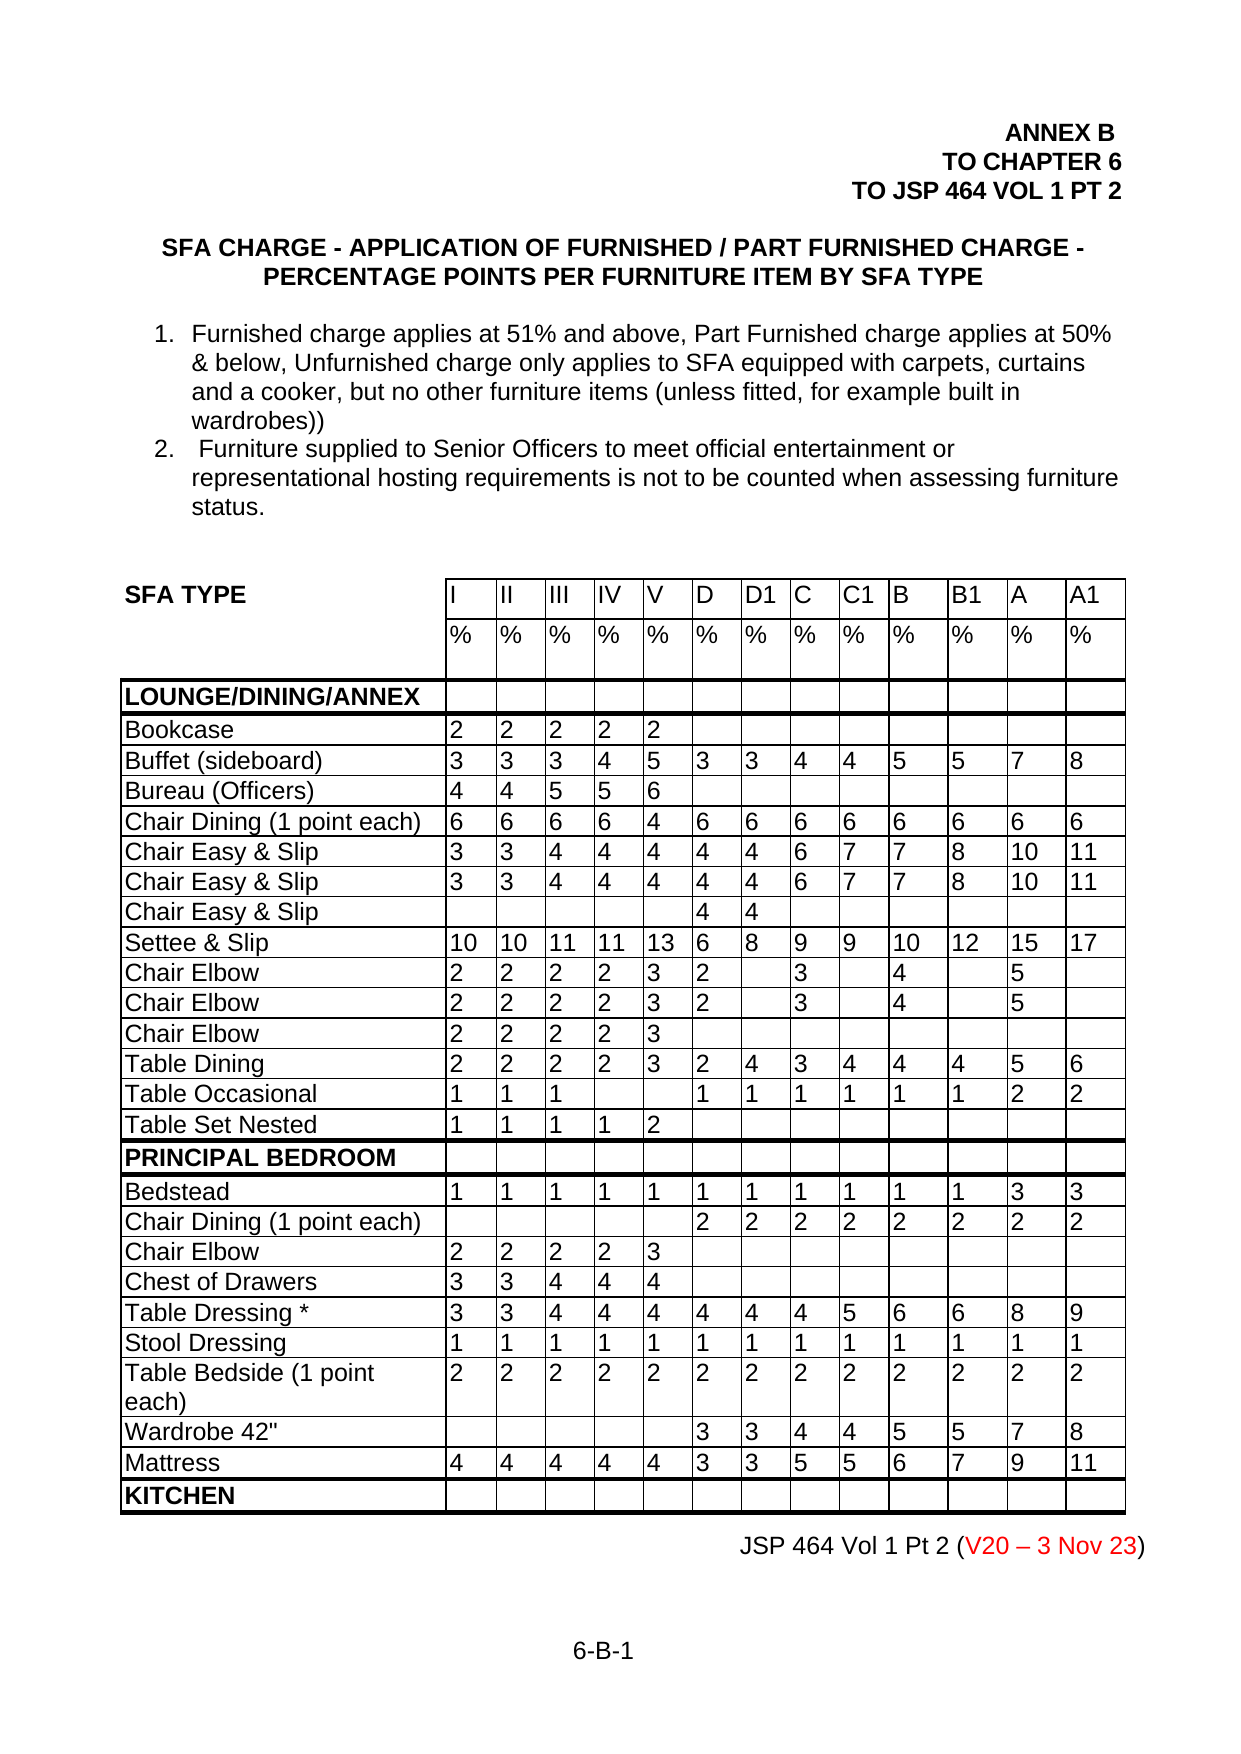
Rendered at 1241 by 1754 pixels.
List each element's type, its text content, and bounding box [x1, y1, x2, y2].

table_cell [693, 776, 741, 805]
table_cell 13 [644, 928, 692, 956]
table_cell [1067, 1481, 1125, 1510]
table_cell 5 [949, 1417, 1007, 1446]
table_cell [1067, 776, 1125, 805]
table_cell 6 [1067, 1049, 1125, 1078]
table_cell % [791, 620, 839, 649]
table_cell 2 [693, 958, 741, 987]
table_cell [447, 682, 496, 711]
table_cell [840, 1110, 888, 1138]
table_cell 3 [447, 1298, 496, 1326]
table_cell Furnished charge applies at 51% and above, Part Furnished charge applies at 50% & below, Unfurnished charge only applies to SFA equipped with carpets, curtains and a cooker, but no other furniture items (unless fitted, for example built in wardrobes)) Furniture supplied to Senior Officers to meet official entertainment or representational hosting requirements is not to be counted when assessing furniture status. [121, 319, 1125, 521]
table_cell 2 [447, 716, 496, 744]
table_cell 4 [949, 1049, 1007, 1078]
table_cell [1066, 291, 1125, 319]
table_cell 4 [595, 746, 643, 774]
table_cell 4 [595, 867, 643, 896]
table_cell SFA TYPE [121, 578, 445, 618]
table_cell 4 [644, 1298, 692, 1326]
table_cell % [1067, 620, 1125, 649]
table_cell 4 [840, 746, 888, 774]
table_cell [949, 716, 1007, 744]
table_cell KITCHEN [122, 1481, 445, 1510]
table_cell 4 [742, 867, 790, 896]
table_cell 9 [1067, 1298, 1125, 1326]
table_cell 3 [693, 1448, 741, 1476]
table_cell Chair Dining (1 point each) [122, 807, 445, 835]
table_cell Table Dining [122, 1049, 445, 1078]
table_cell [447, 1207, 496, 1236]
table_cell 4 [447, 776, 496, 805]
table_cell Chair Elbow [122, 958, 445, 987]
table_cell [496, 521, 545, 549]
table_cell [1067, 1237, 1125, 1266]
table_cell [948, 549, 1007, 578]
table_cell [121, 649, 445, 677]
table_cell Chair Elbow [122, 988, 445, 1017]
table_cell [949, 958, 1007, 987]
table_cell [890, 649, 947, 677]
table_cell 6 [595, 807, 643, 835]
table_cell [742, 776, 790, 805]
table_cell [1067, 1110, 1125, 1138]
table_cell [693, 649, 741, 677]
table_cell [790, 549, 839, 578]
table_cell 11 [595, 928, 643, 956]
table_cell [791, 1267, 839, 1296]
table_cell 4 [595, 1298, 643, 1326]
subtitle ANNEX B [118, 118, 1122, 147]
table_cell [545, 549, 594, 578]
table_cell Mattress [122, 1448, 445, 1476]
table_cell 10 [447, 928, 496, 956]
table_cell [840, 1237, 888, 1266]
table_cell [1067, 716, 1125, 744]
table_cell [693, 716, 741, 744]
table_cell 2 [595, 988, 643, 1017]
table_cell [497, 897, 545, 926]
table_cell Buffet (sideboard) [122, 746, 445, 774]
table_cell 5 [949, 746, 1007, 774]
table_cell 1 [546, 1110, 594, 1138]
table_cell [546, 1417, 594, 1446]
table_cell 4 [693, 897, 741, 926]
table_cell 1 [742, 1177, 790, 1205]
table_cell 2 [447, 1019, 496, 1047]
table_cell % [949, 620, 1007, 649]
table_cell 2 [693, 1049, 741, 1078]
table_cell 2 [791, 1207, 839, 1236]
table_cell [497, 1207, 545, 1236]
table_cell 2 [497, 1358, 545, 1416]
table_cell [949, 1110, 1007, 1138]
table_cell 4 [546, 1267, 594, 1296]
table_cell [742, 988, 790, 1017]
table_cell [644, 549, 692, 578]
table_cell [497, 1417, 545, 1446]
table_cell [741, 549, 790, 578]
table_cell 5 [1008, 958, 1065, 987]
table_cell [546, 1143, 594, 1172]
table_cell 2 [595, 716, 643, 744]
table_cell 1 [791, 1328, 839, 1357]
table_cell III [546, 580, 594, 618]
table_cell [1008, 682, 1065, 711]
table_cell 6 [546, 807, 594, 835]
table_cell % [595, 620, 643, 649]
table_cell B1 [949, 580, 1007, 618]
table_cell 4 [546, 867, 594, 896]
table_cell 2 [497, 1049, 545, 1078]
table_cell 2 [949, 1207, 1007, 1236]
table_cell [840, 1019, 888, 1047]
table_cell 3 [791, 988, 839, 1017]
table_cell 2 [497, 716, 545, 744]
table_cell 4 [497, 776, 545, 805]
table_cell [644, 1079, 692, 1108]
table_cell 6 [644, 776, 692, 805]
table_cell 7 [890, 867, 947, 896]
table_cell [839, 549, 889, 578]
table_cell [889, 549, 948, 578]
table_cell [840, 682, 888, 711]
table_cell [742, 1267, 790, 1296]
table_cell [546, 649, 594, 677]
table_cell % [742, 620, 790, 649]
table_cell 3 [546, 746, 594, 774]
table_cell 1 [497, 1328, 545, 1357]
table_cell 4 [890, 1049, 947, 1078]
table_cell 11 [546, 928, 594, 956]
table_cell 6 [742, 807, 790, 835]
table_cell [840, 1143, 888, 1172]
table_cell [446, 549, 496, 578]
table_cell 3 [447, 746, 496, 774]
table_cell [1067, 682, 1125, 711]
table_cell [594, 521, 643, 549]
table_cell 5 [791, 1448, 839, 1476]
table_cell 6 [497, 807, 545, 835]
table_cell 8 [949, 867, 1007, 896]
table_cell 4 [644, 1448, 692, 1476]
table_cell [791, 1237, 839, 1266]
table_cell [693, 1143, 741, 1172]
table_cell [890, 682, 947, 711]
table_cell [447, 1481, 496, 1510]
table_cell 5 [1008, 1049, 1065, 1078]
table_cell LOUNGE/DINING/ANNEX [122, 682, 445, 711]
table_cell [742, 1481, 790, 1510]
table_cell [791, 716, 839, 744]
table_cell [791, 776, 839, 805]
table_cell 1 [890, 1079, 947, 1108]
table_cell 3 [644, 1019, 692, 1047]
table_cell 4 [791, 1298, 839, 1326]
table_cell 1 [546, 1177, 594, 1205]
table_cell [1067, 1143, 1125, 1172]
table_cell [546, 1481, 594, 1510]
table_cell Settee & Slip [122, 928, 445, 956]
table_cell % [644, 620, 692, 649]
table_cell 8 [1067, 1417, 1125, 1446]
table_cell 5 [1008, 988, 1065, 1017]
table_cell 3 [497, 867, 545, 896]
table_cell D [693, 580, 741, 618]
table_cell 7 [890, 837, 947, 866]
table_cell 3 [742, 1417, 790, 1446]
table_cell [890, 1237, 947, 1266]
table_cell [949, 649, 1007, 677]
table_cell [742, 958, 790, 987]
table_cell [1008, 1143, 1065, 1172]
table_cell 1 [742, 1328, 790, 1357]
table_cell [1067, 1019, 1125, 1047]
table_cell Bureau (Officers) [122, 776, 445, 805]
table_cell [949, 1237, 1007, 1266]
table_cell Table Bedside (1 point each) [122, 1358, 445, 1416]
table_cell [890, 1110, 947, 1138]
table_cell [1067, 649, 1125, 677]
table_cell [693, 682, 741, 711]
table_cell 6 [890, 1448, 947, 1476]
table_cell 2 [1067, 1207, 1125, 1236]
table_cell [1008, 1237, 1065, 1266]
table_cell [644, 1417, 692, 1446]
table_cell [693, 291, 741, 319]
table_cell % [693, 620, 741, 649]
table_cell [840, 649, 888, 677]
table_cell 1 [447, 1110, 496, 1138]
table_cell [742, 1237, 790, 1266]
table_cell 2 [1008, 1079, 1065, 1108]
table_cell 4 [840, 1417, 888, 1446]
table_cell 1 [949, 1328, 1007, 1357]
table_cell [742, 1019, 790, 1047]
table_cell 17 [1067, 928, 1125, 956]
table_cell [595, 1207, 643, 1236]
table_cell 4 [447, 1448, 496, 1476]
table_cell [693, 521, 741, 549]
table_cell [949, 1019, 1007, 1047]
table_cell % [840, 620, 888, 649]
table_cell [1008, 716, 1065, 744]
table_cell 2 [890, 1207, 947, 1236]
table_cell 1 [890, 1328, 947, 1357]
table_cell 6 [890, 1298, 947, 1326]
table_cell 7 [840, 837, 888, 866]
table_cell 10 [1008, 837, 1065, 866]
table_cell Bookcase [122, 716, 445, 744]
table_cell 15 [1008, 928, 1065, 956]
table_cell [890, 1481, 947, 1510]
table_cell [742, 1143, 790, 1172]
table_cell [1066, 549, 1125, 578]
table_cell 7 [1008, 1417, 1065, 1446]
table_cell [497, 682, 545, 711]
table_cell 6 [693, 928, 741, 956]
table_cell [791, 682, 839, 711]
table_cell [949, 988, 1007, 1017]
table_cell 3 [644, 1049, 692, 1078]
table_cell C1 [840, 580, 888, 618]
table_cell 6 [693, 807, 741, 835]
table_cell 4 [742, 897, 790, 926]
table_cell [1007, 291, 1066, 319]
table_cell [840, 716, 888, 744]
subtitle TO JSP 464 VOL 1 PT 2 [118, 176, 1122, 204]
table_cell 4 [644, 867, 692, 896]
table_cell 6 [1008, 807, 1065, 835]
table_cell [595, 649, 643, 677]
table_cell [1007, 521, 1066, 549]
table_cell [1008, 897, 1065, 926]
table_cell 2 [595, 958, 643, 987]
table_cell 1 [644, 1328, 692, 1357]
table_cell 1 [949, 1177, 1007, 1205]
table_cell 9 [840, 928, 888, 956]
table_cell 1 [693, 1177, 741, 1205]
table_cell 1 [693, 1328, 741, 1357]
table_cell [890, 897, 947, 926]
table_cell [890, 1143, 947, 1172]
table_cell [949, 1143, 1007, 1172]
table_cell 3 [791, 1049, 839, 1078]
table_cell 3 [791, 958, 839, 987]
table_cell 10 [890, 928, 947, 956]
table_cell [840, 988, 888, 1017]
table_cell 2 [497, 1237, 545, 1266]
table_cell [1066, 521, 1125, 549]
table_cell 2 [949, 1358, 1007, 1416]
table_cell [839, 521, 889, 549]
table_cell [890, 1019, 947, 1047]
table_cell [546, 1207, 594, 1236]
table_cell 3 [497, 1298, 545, 1326]
table_cell 2 [447, 958, 496, 987]
table_cell 11 [1067, 1448, 1125, 1476]
table_cell 1 [595, 1328, 643, 1357]
table_cell 4 [595, 1448, 643, 1476]
table_cell [949, 897, 1007, 926]
table_cell [1008, 649, 1065, 677]
table_cell 3 [742, 746, 790, 774]
table_cell 4 [644, 1267, 692, 1296]
table_cell 2 [546, 1358, 594, 1416]
table_cell 6 [447, 807, 496, 835]
table_cell 1 [595, 1177, 643, 1205]
table_cell [790, 521, 839, 549]
table_cell [693, 549, 741, 578]
table_cell C [791, 580, 839, 618]
table_cell 1 [546, 1079, 594, 1108]
table_cell 3 [693, 746, 741, 774]
table_cell [890, 1267, 947, 1296]
table_cell 1 [1067, 1328, 1125, 1357]
table_cell 6 [890, 807, 947, 835]
table_cell 2 [497, 988, 545, 1017]
table_cell [693, 1267, 741, 1296]
table_cell % [497, 620, 545, 649]
table_cell 2 [890, 1358, 947, 1416]
table_cell 4 [497, 1448, 545, 1476]
table_cell 5 [595, 776, 643, 805]
table_cell 2 [742, 1207, 790, 1236]
table_cell Chest of Drawers [122, 1267, 445, 1296]
table_header SFA CHARGE - APPLICATION OF FURNISHED / PART FURNISHED CHARGE - PERCENTAGE POINTS PER FURNITURE ITEM BY SFA TYPE [121, 233, 1125, 291]
table_cell 4 [595, 1267, 643, 1296]
table_cell [595, 1481, 643, 1510]
table_cell 1 [447, 1079, 496, 1108]
table_cell [890, 716, 947, 744]
table_cell [644, 682, 692, 711]
table_cell 2 [840, 1207, 888, 1236]
table_cell 2 [546, 1237, 594, 1266]
table_cell 4 [742, 1049, 790, 1078]
table_cell 2 [595, 1049, 643, 1078]
table_cell [790, 291, 839, 319]
table_cell 8 [1008, 1298, 1065, 1326]
table_cell 6 [791, 807, 839, 835]
table_cell 5 [890, 746, 947, 774]
table_cell 3 [447, 837, 496, 866]
table_cell 4 [890, 958, 947, 987]
table_cell [121, 291, 692, 319]
table_cell [742, 716, 790, 744]
table_cell 3 [497, 1267, 545, 1296]
table_cell [839, 291, 889, 319]
table_cell V [644, 580, 692, 618]
table_cell 2 [693, 1207, 741, 1236]
table_cell [742, 682, 790, 711]
table_cell II [497, 580, 545, 618]
table_cell Wardrobe 42" [122, 1417, 445, 1446]
table_cell 1 [791, 1079, 839, 1108]
table_cell 4 [693, 837, 741, 866]
table_cell [693, 1110, 741, 1138]
table_cell [1008, 1019, 1065, 1047]
table_cell 3 [447, 1267, 496, 1296]
table_cell [497, 649, 545, 677]
table_cell [693, 1019, 741, 1047]
table_cell 7 [1008, 746, 1065, 774]
table_cell 6 [791, 837, 839, 866]
table_cell 2 [840, 1358, 888, 1416]
table_cell 6 [949, 1298, 1007, 1326]
table_cell 1 [497, 1177, 545, 1205]
table_cell [595, 682, 643, 711]
table_cell 2 [447, 1049, 496, 1078]
table_cell 3 [447, 867, 496, 896]
table_cell [546, 682, 594, 711]
table_cell 3 [1008, 1177, 1065, 1205]
table_cell 7 [840, 867, 888, 896]
table_cell [693, 1481, 741, 1510]
table_cell 2 [1067, 1079, 1125, 1108]
table_cell 3 [693, 1417, 741, 1446]
table_cell [949, 1481, 1007, 1510]
table_cell 2 [1008, 1207, 1065, 1236]
table_cell 2 [1008, 1358, 1065, 1416]
table_cell 4 [644, 837, 692, 866]
table_cell 4 [546, 1298, 594, 1326]
table_cell Chair Dining (1 point each) [122, 1207, 445, 1236]
table_cell [791, 1019, 839, 1047]
table_cell 11 [1067, 837, 1125, 866]
table_cell [1067, 897, 1125, 926]
table_cell 4 [546, 837, 594, 866]
table_cell 2 [546, 1049, 594, 1078]
table_cell [497, 1143, 545, 1172]
table_cell 1 [447, 1328, 496, 1357]
table_cell 5 [840, 1298, 888, 1326]
table_cell 4 [791, 1417, 839, 1446]
table_cell 8 [949, 837, 1007, 866]
table_cell 1 [840, 1177, 888, 1205]
table_cell 7 [949, 1448, 1007, 1476]
table_cell 1 [693, 1079, 741, 1108]
table_cell 5 [840, 1448, 888, 1476]
table_cell [447, 649, 496, 677]
table_cell 2 [546, 716, 594, 744]
table_cell 1 [497, 1079, 545, 1108]
table_cell [595, 897, 643, 926]
table_cell 4 [693, 1298, 741, 1326]
table_cell [742, 649, 790, 677]
table_cell 1 [890, 1177, 947, 1205]
table_cell 2 [546, 1019, 594, 1047]
table_cell 1 [546, 1328, 594, 1357]
table_cell [1067, 958, 1125, 987]
table_cell [447, 897, 496, 926]
table_cell 2 [693, 1358, 741, 1416]
table_cell [840, 776, 888, 805]
table_cell [791, 1143, 839, 1172]
table_cell [446, 521, 496, 549]
table_cell % [1008, 620, 1065, 649]
table_cell [545, 521, 594, 549]
table_cell 3 [1067, 1177, 1125, 1205]
table_cell [741, 291, 790, 319]
table_cell [121, 618, 445, 649]
table_cell 5 [546, 776, 594, 805]
table_cell 1 [840, 1328, 888, 1357]
table_cell [890, 776, 947, 805]
table_cell 2 [791, 1358, 839, 1416]
table_cell 6 [949, 807, 1007, 835]
table_cell [1008, 1110, 1065, 1138]
table_cell 2 [644, 1110, 692, 1138]
table_cell [889, 521, 948, 549]
table_cell Table Dressing * [122, 1298, 445, 1326]
table_cell [791, 649, 839, 677]
table_cell 6 [840, 807, 888, 835]
table_cell Chair Easy & Slip [122, 867, 445, 896]
table_cell 1 [742, 1079, 790, 1108]
table_cell 1 [840, 1079, 888, 1108]
subtitle TO CHAPTER 6 [118, 147, 1122, 176]
table_cell 3 [644, 1237, 692, 1266]
table_cell [889, 291, 948, 319]
table_cell [644, 521, 692, 549]
table_cell 9 [791, 928, 839, 956]
table_cell 3 [742, 1448, 790, 1476]
table_cell A [1008, 580, 1065, 618]
table_cell 4 [791, 746, 839, 774]
table_cell 2 [447, 988, 496, 1017]
table_cell 9 [1008, 1448, 1065, 1476]
table_cell 3 [644, 988, 692, 1017]
table_cell 4 [742, 1298, 790, 1326]
table_cell [693, 1237, 741, 1266]
table_cell [840, 958, 888, 987]
table_cell 4 [742, 837, 790, 866]
table_cell 10 [1008, 867, 1065, 896]
table_cell [595, 1417, 643, 1446]
table_cell [949, 776, 1007, 805]
table_cell [791, 1481, 839, 1510]
table_cell [496, 549, 545, 578]
table_cell 3 [497, 746, 545, 774]
table_cell 2 [447, 1237, 496, 1266]
table_cell [1067, 1267, 1125, 1296]
table_cell [1067, 988, 1125, 1017]
table_cell 4 [644, 807, 692, 835]
table_cell [1008, 776, 1065, 805]
table_cell [791, 1110, 839, 1138]
table_cell [644, 897, 692, 926]
table_cell [595, 1079, 643, 1108]
table_cell Stool Dressing [122, 1328, 445, 1357]
table_cell [644, 1207, 692, 1236]
table_cell [948, 291, 1007, 319]
table_cell [741, 521, 790, 549]
table_cell 2 [595, 1019, 643, 1047]
table_cell [644, 649, 692, 677]
table_cell 4 [546, 1448, 594, 1476]
table_cell [840, 897, 888, 926]
table_cell [644, 1143, 692, 1172]
table_cell IV [595, 580, 643, 618]
table_cell [1008, 1481, 1065, 1510]
table_cell 12 [949, 928, 1007, 956]
table_cell 2 [447, 1358, 496, 1416]
table_cell 1 [791, 1177, 839, 1205]
table_cell [840, 1481, 888, 1510]
table_cell 2 [546, 988, 594, 1017]
table_cell 2 [644, 716, 692, 744]
table_cell 3 [644, 958, 692, 987]
table_cell 2 [497, 1019, 545, 1047]
table_cell 2 [546, 958, 594, 987]
table_cell 8 [742, 928, 790, 956]
table_cell 8 [1067, 746, 1125, 774]
table_cell [840, 1267, 888, 1296]
table_cell 2 [497, 958, 545, 987]
table_cell [949, 1267, 1007, 1296]
table_cell 3 [497, 837, 545, 866]
table_cell [594, 549, 643, 578]
table_cell % [890, 620, 947, 649]
table_cell Chair Easy & Slip [122, 837, 445, 866]
table_cell [644, 1481, 692, 1510]
table_cell [121, 549, 446, 578]
table_cell 1 [1008, 1328, 1065, 1357]
table_cell [121, 521, 446, 549]
table_cell 2 [742, 1358, 790, 1416]
table_cell [1008, 1267, 1065, 1296]
table_cell 5 [890, 1417, 947, 1446]
table_cell [948, 521, 1007, 549]
table_cell [1007, 549, 1066, 578]
table_cell 1 [497, 1110, 545, 1138]
table_cell I [447, 580, 496, 618]
table_cell 10 [497, 928, 545, 956]
table_cell A1 [1067, 580, 1125, 618]
table_cell [497, 1481, 545, 1510]
table_cell 1 [644, 1177, 692, 1205]
table_cell 4 [693, 867, 741, 896]
table_cell 2 [595, 1358, 643, 1416]
table_cell [949, 682, 1007, 711]
table_cell 1 [447, 1177, 496, 1205]
table_cell % [447, 620, 496, 649]
table_cell % [546, 620, 594, 649]
table_cell 6 [1067, 807, 1125, 835]
table_cell 2 [1067, 1358, 1125, 1416]
table_cell Table Occasional [122, 1079, 445, 1108]
table_cell 2 [595, 1237, 643, 1266]
table_cell Chair Elbow [122, 1237, 445, 1266]
table_cell [546, 897, 594, 926]
table_cell [447, 1417, 496, 1446]
table_cell 5 [644, 746, 692, 774]
table_cell 4 [840, 1049, 888, 1078]
table_cell B [890, 580, 947, 618]
table_cell 11 [1067, 867, 1125, 896]
table_cell 1 [949, 1079, 1007, 1108]
table_cell Bedstead [122, 1177, 445, 1205]
table_cell Table Set Nested [122, 1110, 445, 1138]
table_cell Chair Elbow [122, 1019, 445, 1047]
table_cell [791, 897, 839, 926]
table_cell PRINCIPAL BEDROOM [122, 1143, 445, 1172]
table_cell Chair Easy & Slip [122, 897, 445, 926]
table_cell 2 [644, 1358, 692, 1416]
table_cell [742, 1110, 790, 1138]
table_cell [595, 1143, 643, 1172]
table_cell 4 [890, 988, 947, 1017]
table_cell 1 [595, 1110, 643, 1138]
table_cell 2 [693, 988, 741, 1017]
table_cell 6 [791, 867, 839, 896]
table_cell D1 [742, 580, 790, 618]
table_cell 4 [595, 837, 643, 866]
table_cell [447, 1143, 496, 1172]
